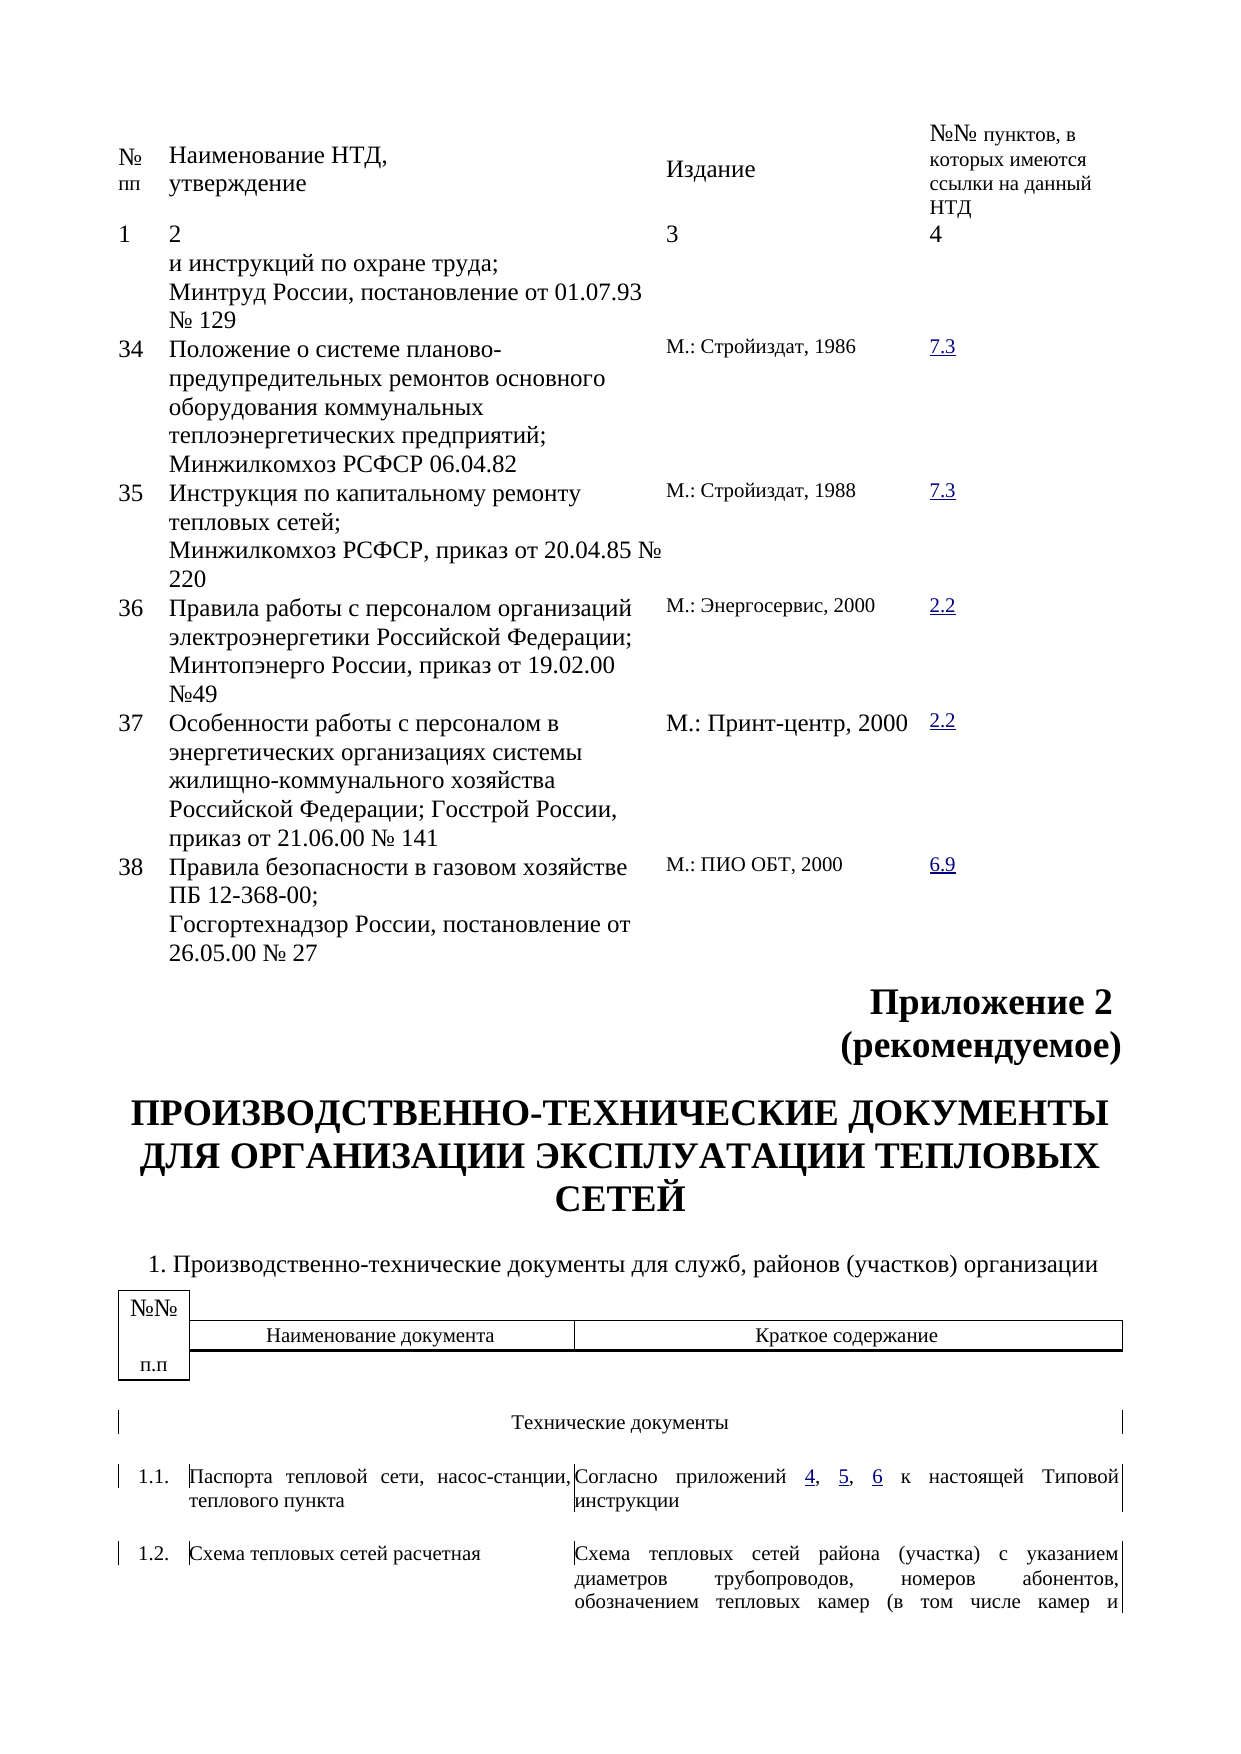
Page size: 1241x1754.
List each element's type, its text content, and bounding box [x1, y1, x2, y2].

table_header Издание [666, 118, 929, 219]
table_header Наименование НТД, утверждение [169, 118, 666, 219]
table_cell 4 [929, 219, 1122, 248]
table_cell 34 [118, 334, 169, 478]
table_cell Правила работы с персоналом организаций электроэнергетики Российской Федерации; Минтопэнерго России, приказ от 19.02.00 №49 [169, 593, 666, 708]
subtitle ПРОИЗВОДСТВЕННО-ТЕХНИЧЕСКИЕ ДОКУМЕНТЫ ДЛЯ ОРГАНИЗАЦИИ ЭКСПЛУАТАЦИИ ТЕПЛОВЫХ СЕТЕЙ [118, 1090, 1122, 1220]
table_header №№ пунктов, в которых имеются ссылки на данный НТД [929, 118, 1122, 219]
table_cell Схема тепловых сетей района (участка) с указанием диаметров трубопроводов, номеров абонентов, обозначением тепловых камер (в том числе камер и [574, 1541, 1122, 1613]
table_cell [929, 248, 1122, 334]
table_cell 2.2 [929, 708, 1122, 852]
table_cell М.: Энергосервис, 2000 [666, 593, 929, 708]
table_cell и инструкций по охране труда; Минтруд России, постановление от 01.07.93 № 129 [169, 248, 666, 334]
table_header Краткое содержание [575, 1321, 1122, 1349]
table_header [189, 1352, 574, 1410]
table_cell 3 [666, 219, 929, 248]
table_cell М.: Стройиздат, 1986 [666, 334, 929, 478]
table_cell М.: ПИО ОБТ, 2000 [666, 852, 929, 967]
table_header №№ п.п [119, 1291, 189, 1379]
subtitle Приложение 2 (рекомендуемое) [118, 979, 1122, 1065]
table_cell 7.3 [929, 334, 1122, 478]
table_cell 38 [118, 852, 169, 967]
table_cell 2.2 [929, 593, 1122, 708]
table_header [118, 1381, 189, 1410]
table_cell Согласно приложений 4, 5, 6 к настоящей Типовой инструкции [574, 1464, 1122, 1541]
table_cell 2 [169, 219, 666, 248]
table_header № пп [118, 118, 169, 219]
table_cell Правила безопасности в газовом хозяйстве ПБ 12-368-00; Госгортехнадзор России, постановление от 26.05.00 № 27 [169, 852, 666, 967]
table_cell Положение о системе планово-предупредительных ремонтов основного оборудования коммунальных теплоэнергетических предприятий; Минжилкомхоз РСФСР 06.04.82 [169, 334, 666, 478]
table_cell М.: Стройиздат, 1988 [666, 478, 929, 593]
table_cell [118, 248, 169, 334]
table_cell Схема тепловых сетей расчетная [189, 1541, 574, 1613]
table_cell 1.1. [118, 1464, 189, 1541]
table_header [190, 1290, 574, 1320]
table_cell Паспорта тепловой сети, насос-станции, теплового пункта [189, 1464, 574, 1541]
table_cell 6.9 [929, 852, 1122, 967]
table_cell Инструкция по капитальному ремонту тепловых сетей; Минжилкомхоз РСФСР, приказ от 20.04.85 № 220 [169, 478, 666, 593]
table_header [574, 1290, 1122, 1320]
table_cell Особенности работы с персоналом в энергетических организациях системы жилищно-коммунального хозяйства Российской Федерации; Госстрой России, приказ от 21.06.00 № 141 [169, 708, 666, 852]
table_cell Технические документы [118, 1410, 1122, 1464]
table_cell 37 [118, 708, 169, 852]
text 1. Производственно-технические документы для служб, районов (участков) организации [118, 1249, 1122, 1278]
table_cell 1 [118, 219, 169, 248]
table_header [574, 1352, 1122, 1410]
table_cell 1.2. [118, 1541, 189, 1613]
table_header Наименование документа [190, 1321, 574, 1349]
table_cell [666, 248, 929, 334]
table_cell 7.3 [929, 478, 1122, 593]
table_cell 35 [118, 478, 169, 593]
table_cell 36 [118, 593, 169, 708]
table_cell М.: Принт-центр, 2000 [666, 708, 929, 852]
